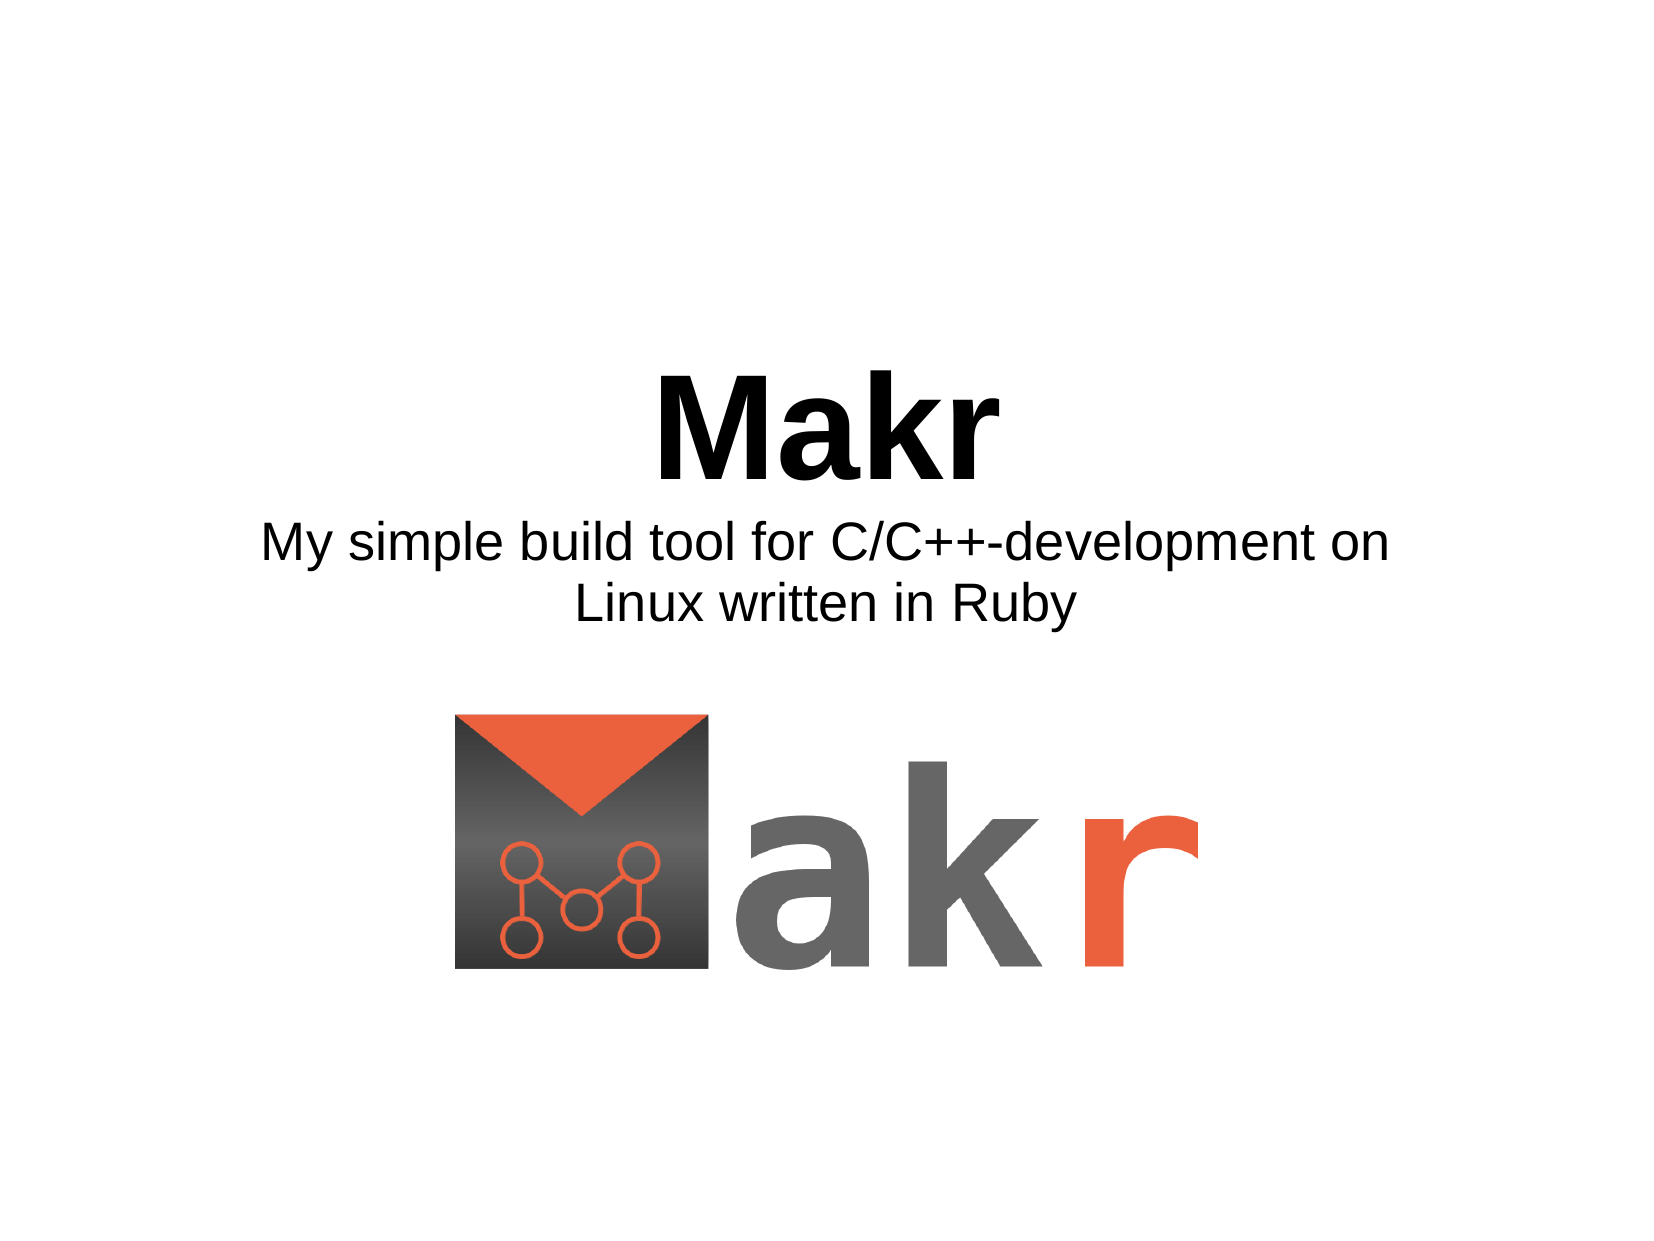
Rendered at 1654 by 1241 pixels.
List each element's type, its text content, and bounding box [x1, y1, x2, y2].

title Makr My simple build tool for C/C++-development on Linux written in Ruby [221, 343, 1433, 633]
picture [448, 708, 1205, 975]
